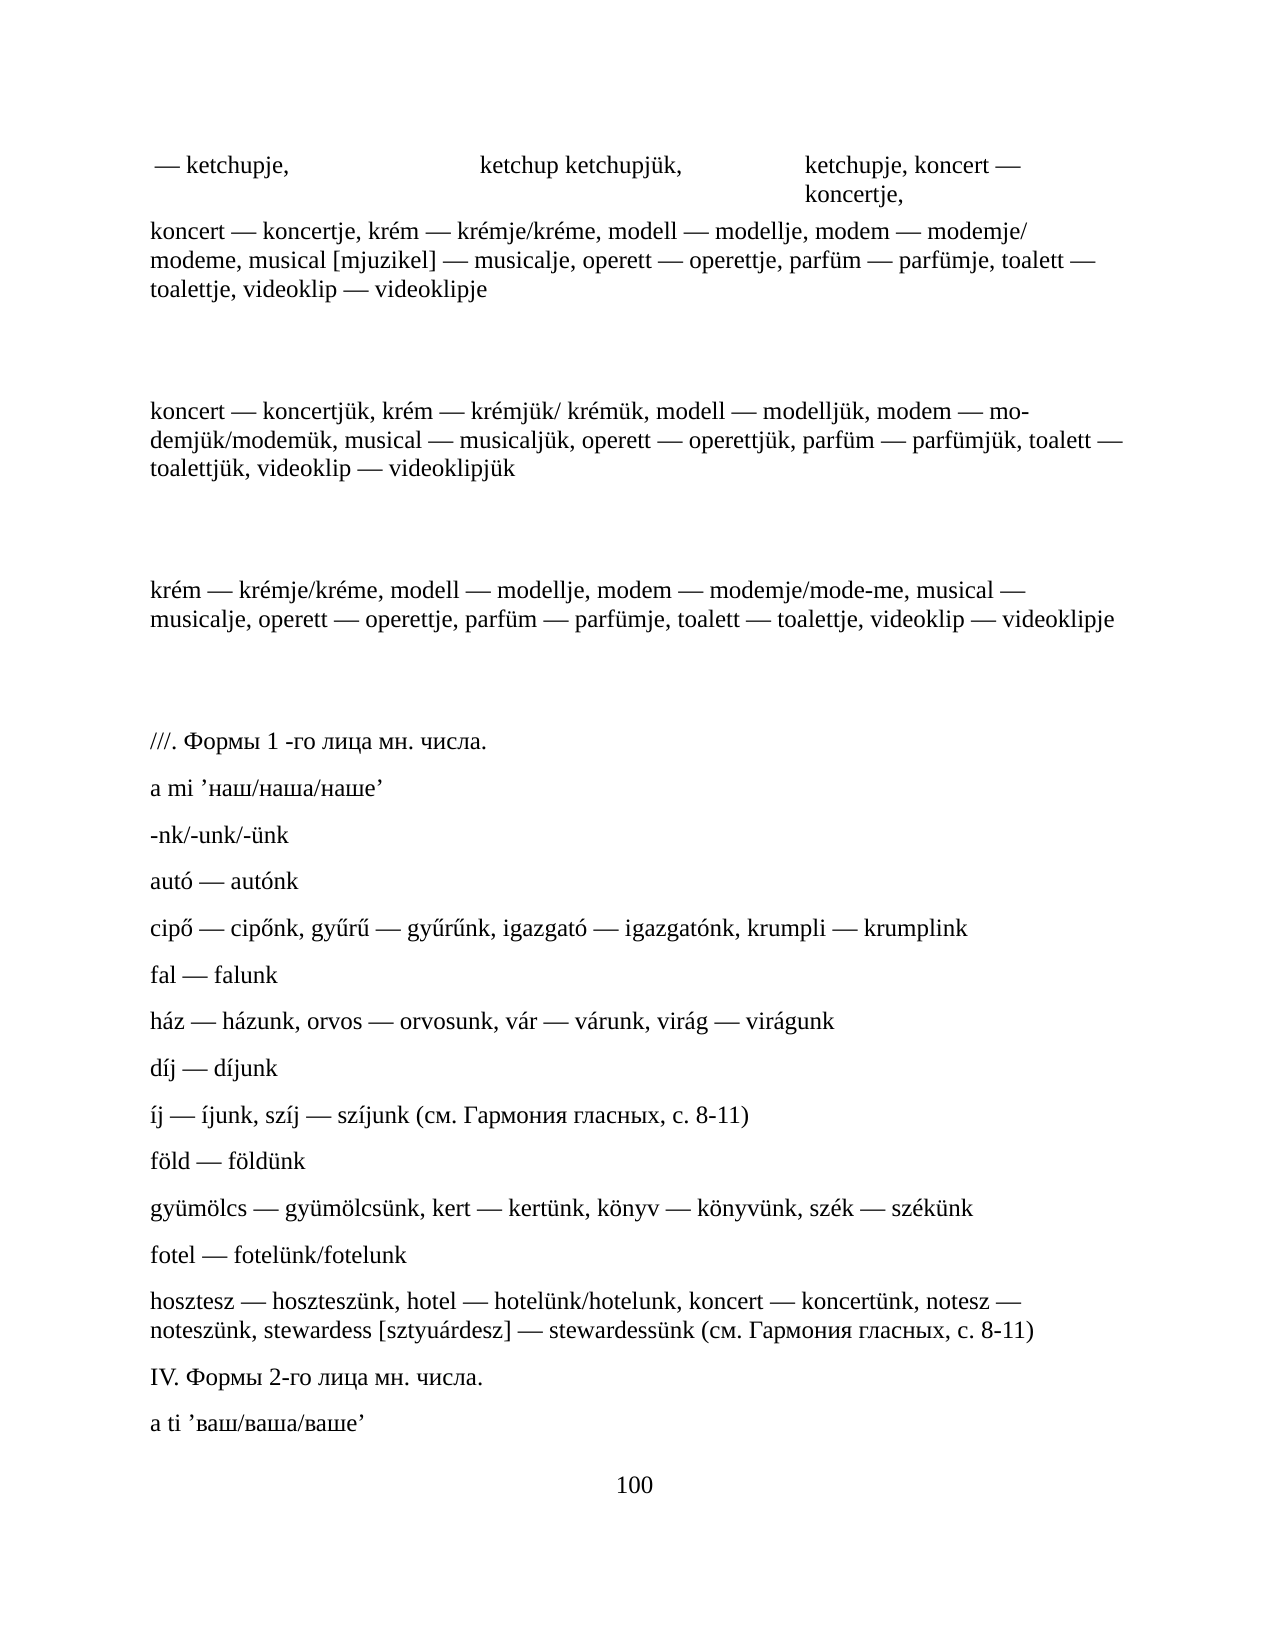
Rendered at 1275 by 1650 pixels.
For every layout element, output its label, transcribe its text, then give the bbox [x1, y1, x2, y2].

text föld — földünk [150, 1146, 1125, 1175]
text ház — házunk, orvos — orvosunk, vár — várunk, virág — virágunk [150, 1006, 1125, 1035]
table_cell — ketchupje, [150, 150, 475, 207]
text krém — krémje/kréme, modell — modellje, modem — modemje/mode-me, musical — musicalje, operett — operettje, parfüm — parfümje, toalett — toalettje, videoklip — videoklipje [150, 576, 1125, 633]
table_cell ketchupje, koncert — koncertje, [800, 150, 1125, 207]
text gyümölcs — gyümölcsünk, kert — kertünk, könyv — könyvünk, szék — székünk [150, 1193, 1125, 1222]
text IV. Формы 2-го лица мн. числа. [150, 1362, 1125, 1391]
text koncert — koncertjük, krém — krémjük/ krémük, modell — modelljük, modem — mo-demjük/modemük, musical — musicaljük, operett — operettjük, parfüm — parfümjük, toalett — toalettjük, videoklip — videoklipjük [150, 396, 1125, 482]
text autó — autónk [150, 866, 1125, 895]
text ///. Формы 1 -го лица мн. числа. [150, 726, 1125, 755]
text íj — íjunk, szíj — szíjunk (см. Гармония гласных, с. 8-11) [150, 1100, 1125, 1128]
text fal — falunk [150, 960, 1125, 988]
text koncert — koncertje, krém — krémje/kréme, modell — modellje, modem — modemje/ modeme, musical [mjuzikel] — musicalje, operett — operettje, parfüm — parfümje, toalett — toalettje, videoklip — videoklipje [150, 216, 1125, 303]
table_cell ketchup ketchupjük, [475, 150, 800, 207]
text hosztesz — hoszteszünk, hotel — hotelünk/hotelunk, koncert — koncertünk, notesz — noteszünk, stewardess [sztyuárdesz] — stewardessünk (см. Гармония гласных, с. 8-11) [150, 1286, 1125, 1344]
text cipő — cipőnk, gyűrű — gyűrűnk, igazgató — igazgatónk, krumpli — krumplink [150, 913, 1125, 942]
text -nk/-unk/-ünk [150, 820, 1125, 848]
text a ti ’ваш/ваша/ваше’ [150, 1408, 1125, 1437]
text díj — díjunk [150, 1053, 1125, 1082]
text fotel — fotelünk/fotelunk [150, 1240, 1125, 1268]
text a mi ’наш/наша/наше’ [150, 773, 1125, 802]
